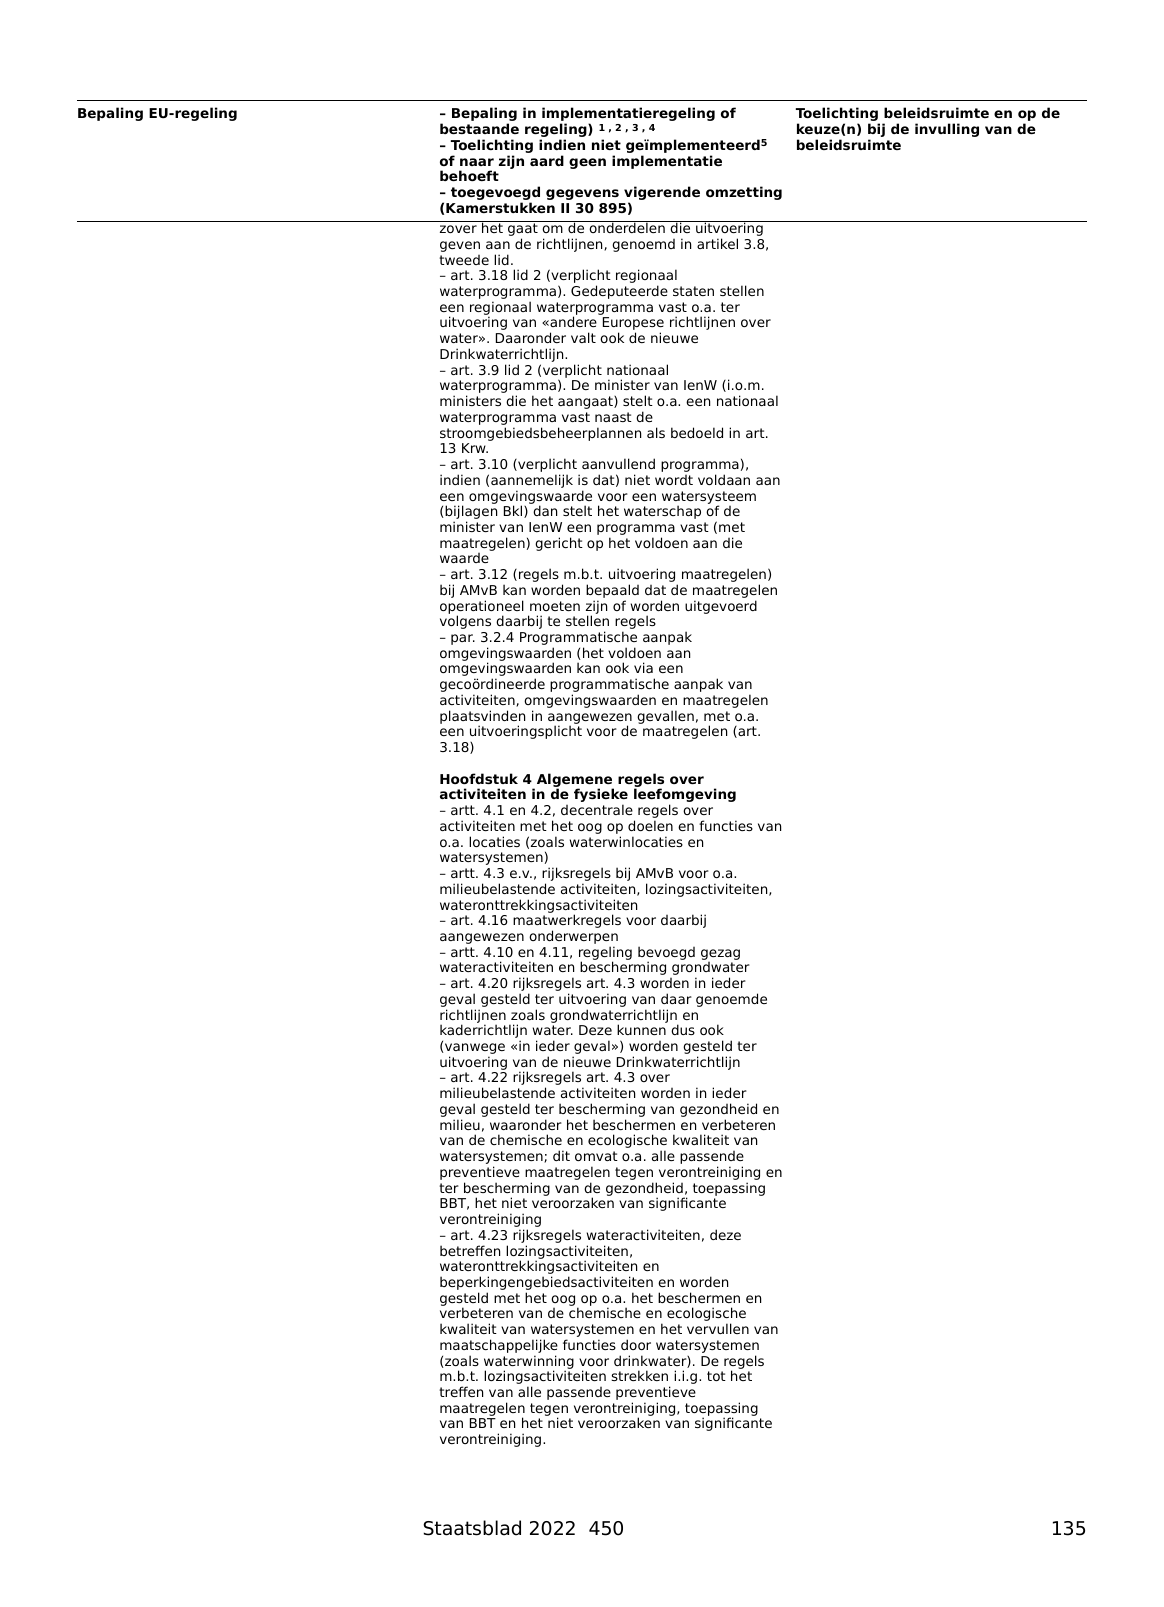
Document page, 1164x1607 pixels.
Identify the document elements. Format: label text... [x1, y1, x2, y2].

table_header Toelichting beleidsruimte en op de keuze(n) bij de invulling van de beleidsruimte [790, 101, 1087, 221]
table_cell [790, 1448, 1087, 1463]
table_cell [77, 222, 433, 756]
table_cell [790, 222, 1087, 756]
table_cell [790, 756, 1087, 771]
table_cell zover het gaat om de onderdelen die uitvoering geven aan de richtlijnen, genoemd in artikel 3.8, tweede lid. – art. 3.18 lid 2 (verplicht regionaal waterprogramma). Gedeputeerde staten stellen een regionaal waterprogramma vast o.a. ter uitvoering van «andere Europese richtlijnen over water». Daaronder valt ook de nieuwe Drinkwaterrichtlijn. – art. 3.9 lid 2 (verplicht nationaal waterprogramma). De minister van IenW (i.o.m. ministers die het aangaat) stelt o.a. een nationaal waterprogramma vast naast de stroomgebiedsbeheerplannen als bedoeld in art. 13 Krw. – art. 3.10 (verplicht aanvullend programma), indien (aannemelijk is dat) niet wordt voldaan aan een omgevingswaarde voor een watersysteem (bijlagen Bkl) dan stelt het waterschap of de minister van IenW een programma vast (met maatregelen) gericht op het voldoen aan die waarde – art. 3.12 (regels m.b.t. uitvoering maatregelen) bij AMvB kan worden bepaald dat de maatregelen operationeel moeten zijn of worden uitgevoerd volgens daarbij te stellen regels – par. 3.2.4 Programmatische aanpak omgevingswaarden (het voldoen aan omgevingswaarden kan ook via een gecoördineerde programmatische aanpak van activiteiten, omgevingswaarden en maatregelen plaatsvinden in aangewezen gevallen, met o.a. een uitvoeringsplicht voor de maatregelen (art. 3.18) [433, 222, 789, 756]
table_cell [77, 1448, 433, 1463]
table_cell Hoofdstuk 4 Algemene regels over activiteiten in de fysieke leefomgeving – artt. 4.1 en 4.2, decentrale regels over activiteiten met het oog op doelen en functies van o.a. locaties (zoals waterwinlocaties en watersystemen) – artt. 4.3 e.v., rijksregels bij AMvB voor o.a. milieubelastende activiteiten, lozingsactiviteiten, wateronttrekkingsactiviteiten – art. 4.16 maatwerkregels voor daarbij aangewezen onderwerpen – artt. 4.10 en 4.11, regeling bevoegd gezag wateractiviteiten en bescherming grondwater – art. 4.20 rijksregels art. 4.3 worden in ieder geval gesteld ter uitvoering van daar genoemde richtlijnen zoals grondwaterrichtlijn en kaderrichtlijn water. Deze kunnen dus ook (vanwege «in ieder geval») worden gesteld ter uitvoering van de nieuwe Drinkwaterrichtlijn – art. 4.22 rijksregels art. 4.3 over milieubelastende activiteiten worden in ieder geval gesteld ter bescherming van gezondheid en milieu, waaronder het beschermen en verbeteren van de chemische en ecologische kwaliteit van watersystemen; dit omvat o.a. alle passende preventieve maatregelen tegen verontreiniging en ter bescherming van de gezondheid, toepassing BBT, het niet veroorzaken van significante verontreiniging – art. 4.23 rijksregels wateractiviteiten, deze betreffen lozingsactiviteiten, wateronttrekkingsactiviteiten en beperkingengebiedsactiviteiten en worden gesteld met het oog op o.a. het beschermen en verbeteren van de chemische en ecologische kwaliteit van watersystemen en het vervullen van maatschappelijke functies door watersystemen (zoals waterwinning voor drinkwater). De regels m.b.t. lozingsactiviteiten strekken i.i.g. tot het treffen van alle passende preventieve maatregelen tegen verontreiniging, toepassing van BBT en het niet veroorzaken van significante verontreiniging. [433, 771, 789, 1448]
table_cell [77, 771, 433, 1448]
table_header – Bepaling in implementatieregeling of bestaande regeling) 1, 2, 3, 4 – Toelichting indien niet geïmplementeerd5 of naar zijn aard geen implementatie behoeft – toegevoegd gegevens vigerende omzetting (Kamerstukken II 30 895) [433, 101, 789, 221]
table_header Bepaling EU-regeling [77, 101, 433, 221]
table_cell [433, 1448, 789, 1463]
table_cell [433, 756, 789, 771]
table_cell [77, 756, 433, 771]
table_cell [790, 771, 1087, 1448]
